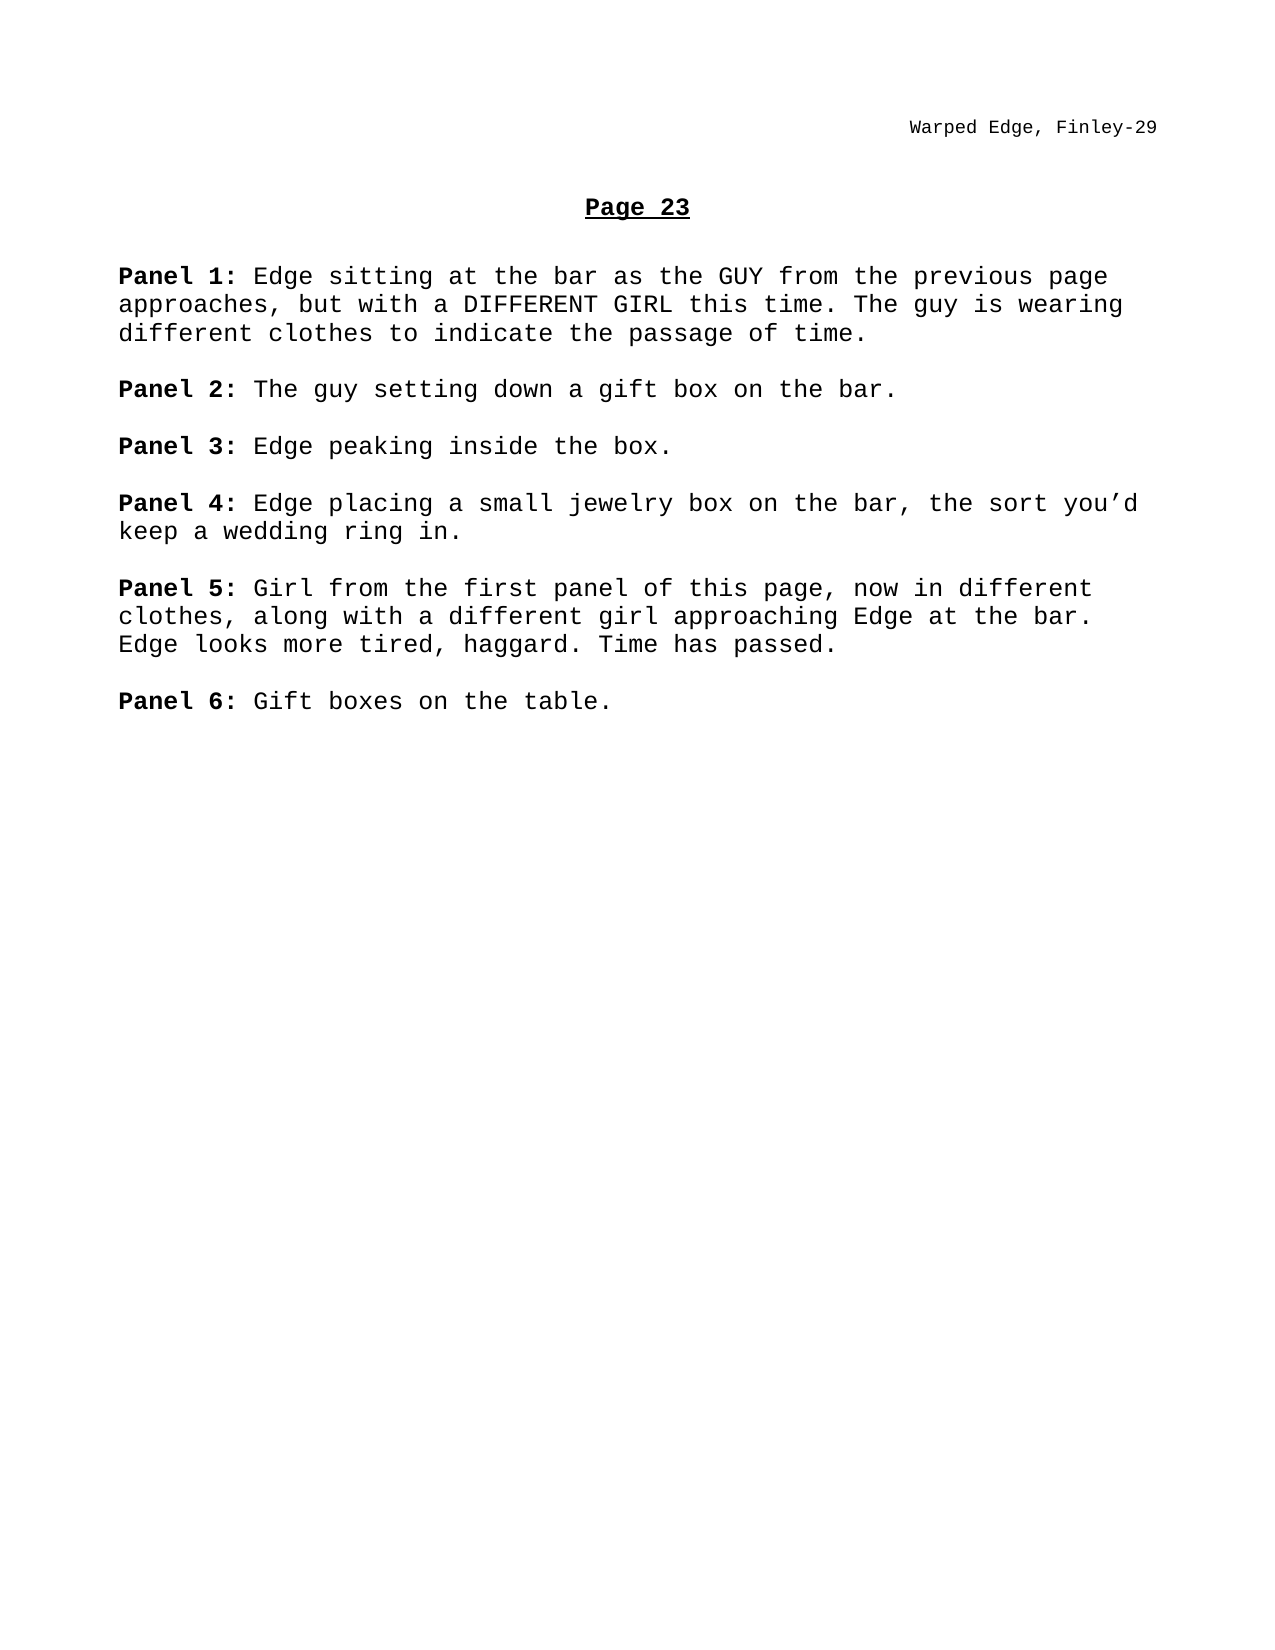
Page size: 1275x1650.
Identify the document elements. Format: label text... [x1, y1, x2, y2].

text Panel 2: The guy setting down a gift box on the bar. [118, 377, 1157, 405]
text Panel 1: Edge sitting at the bar as the GUY from the previous page approaches, but with a DIFFERENT GIRL this time. The guy is wearing different clothes to indicate the passage of time. [118, 263, 1157, 348]
subtitle Page 23 [118, 194, 1157, 223]
text Panel 4: Edge placing a small jewelry box on the bar, the sort you’d keep a wedding ring in. [118, 490, 1157, 547]
text Panel 5: Girl from the first panel of this page, now in different clothes, along with a different girl approaching Edge at the bar. Edge looks more tired, haggard. Time has passed. [118, 575, 1157, 660]
text Panel 3: Edge peaking inside the box. [118, 433, 1157, 462]
text Panel 6: Gift boxes on the table. [118, 688, 1157, 717]
